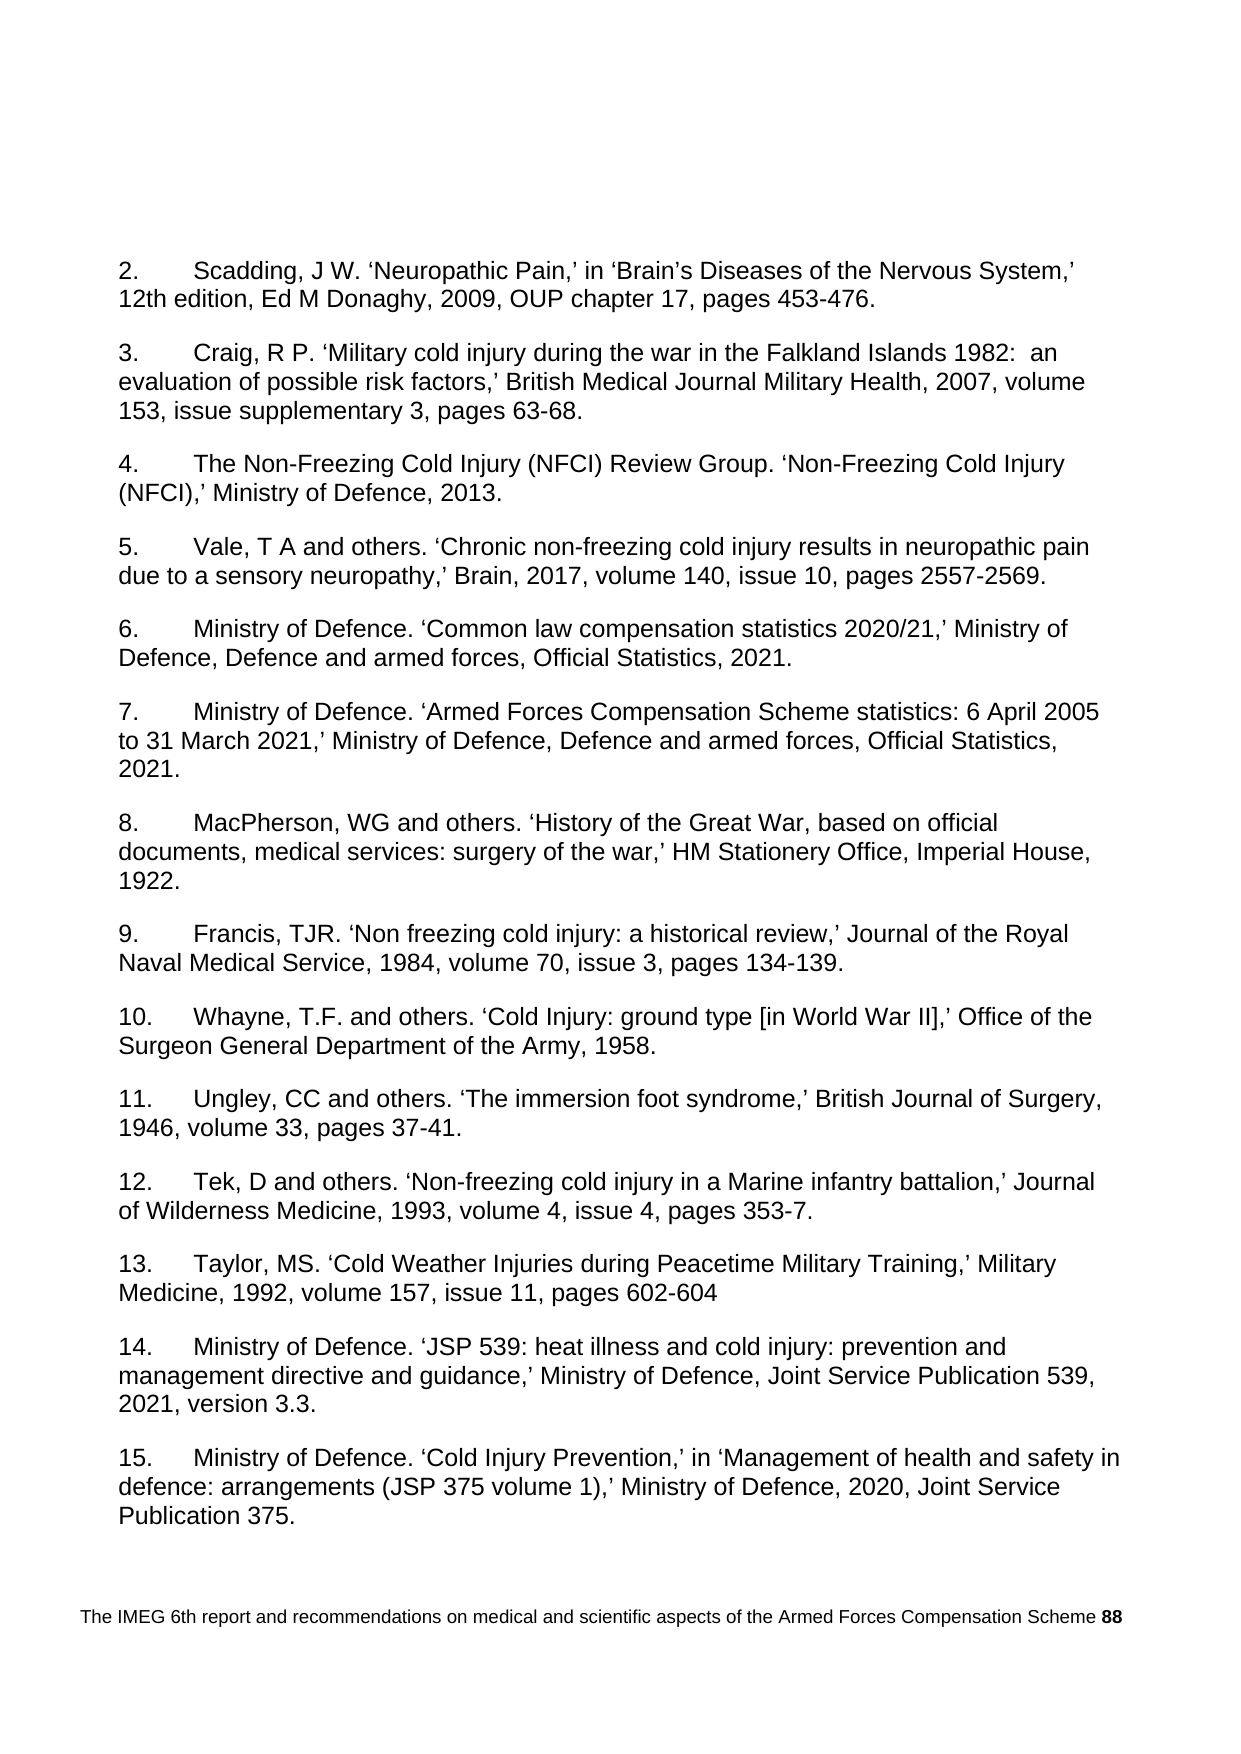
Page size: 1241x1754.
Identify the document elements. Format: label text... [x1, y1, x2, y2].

list Ministry of Defence. ‘Cold Injury Prevention,’ in ‘Management of health and safety in defence: arrangements (JSP 375 volume 1),’ Ministry of Defence, 2020, Joint Service Publication 375. [118, 1443, 1122, 1529]
list The Non-Freezing Cold Injury (NFCI) Review Group. ‘Non-Freezing Cold Injury (NFCI),’ Ministry of Defence, 2013. [118, 449, 1122, 507]
list Ministry of Defence. ‘Armed Forces Compensation Scheme statistics: 6 April 2005 to 31 March 2021,’ Ministry of Defence, Defence and armed forces, Official Statistics, 2021. [118, 697, 1122, 783]
list Ungley, CC and others. ‘The immersion foot syndrome,’ British Journal of Surgery, 1946, volume 33, pages 37-41. [118, 1084, 1122, 1142]
list Craig, R P. ‘Military cold injury during the war in the Falkland Islands 1982: an evaluation of possible risk factors,’ British Medical Journal Military Health, 2007, volume 153, issue supplementary 3, pages 63-68. [118, 338, 1122, 424]
list Scadding, J W. ‘Neuropathic Pain,’ in ‘Brain’s Diseases of the Nervous System,’ 12th edition, Ed M Donaghy, 2009, OUP chapter 17, pages 453-476. [118, 256, 1122, 313]
list Vale, T A and others. ‘Chronic non-freezing cold injury results in neuropathic pain due to a sensory neuropathy,’ Brain, 2017, volume 140, issue 10, pages 2557-2569. [118, 532, 1122, 589]
list MacPherson, WG and others. ‘History of the Great War, based on official documents, medical services: surgery of the war,’ HM Stationery Office, Imperial House, 1922. [118, 808, 1122, 894]
list Ministry of Defence. ‘JSP 539: heat illness and cold injury: prevention and management directive and guidance,’ Ministry of Defence, Joint Service Publication 539, 2021, version 3.3. [118, 1332, 1122, 1418]
list Ministry of Defence. ‘Common law compensation statistics 2020/21,’ Ministry of Defence, Defence and armed forces, Official Statistics, 2021. [118, 614, 1122, 672]
list Tek, D and others. ‘Non-freezing cold injury in a Marine infantry battalion,’ Journal of Wilderness Medicine, 1993, volume 4, issue 4, pages 353-7. [118, 1167, 1122, 1224]
list Francis, TJR. ‘Non freezing cold injury: a historical review,’ Journal of the Royal Naval Medical Service, 1984, volume 70, issue 3, pages 134-139. [118, 919, 1122, 977]
list Taylor, MS. ‘Cold Weather Injuries during Peacetime Military Training,’ Military Medicine, 1992, volume 157, issue 11, pages 602-604 [118, 1249, 1122, 1307]
list Whayne, T.F. and others. ‘Cold Injury: ground type [in World War II],’ Office of the Surgeon General Department of the Army, 1958. [118, 1002, 1122, 1059]
